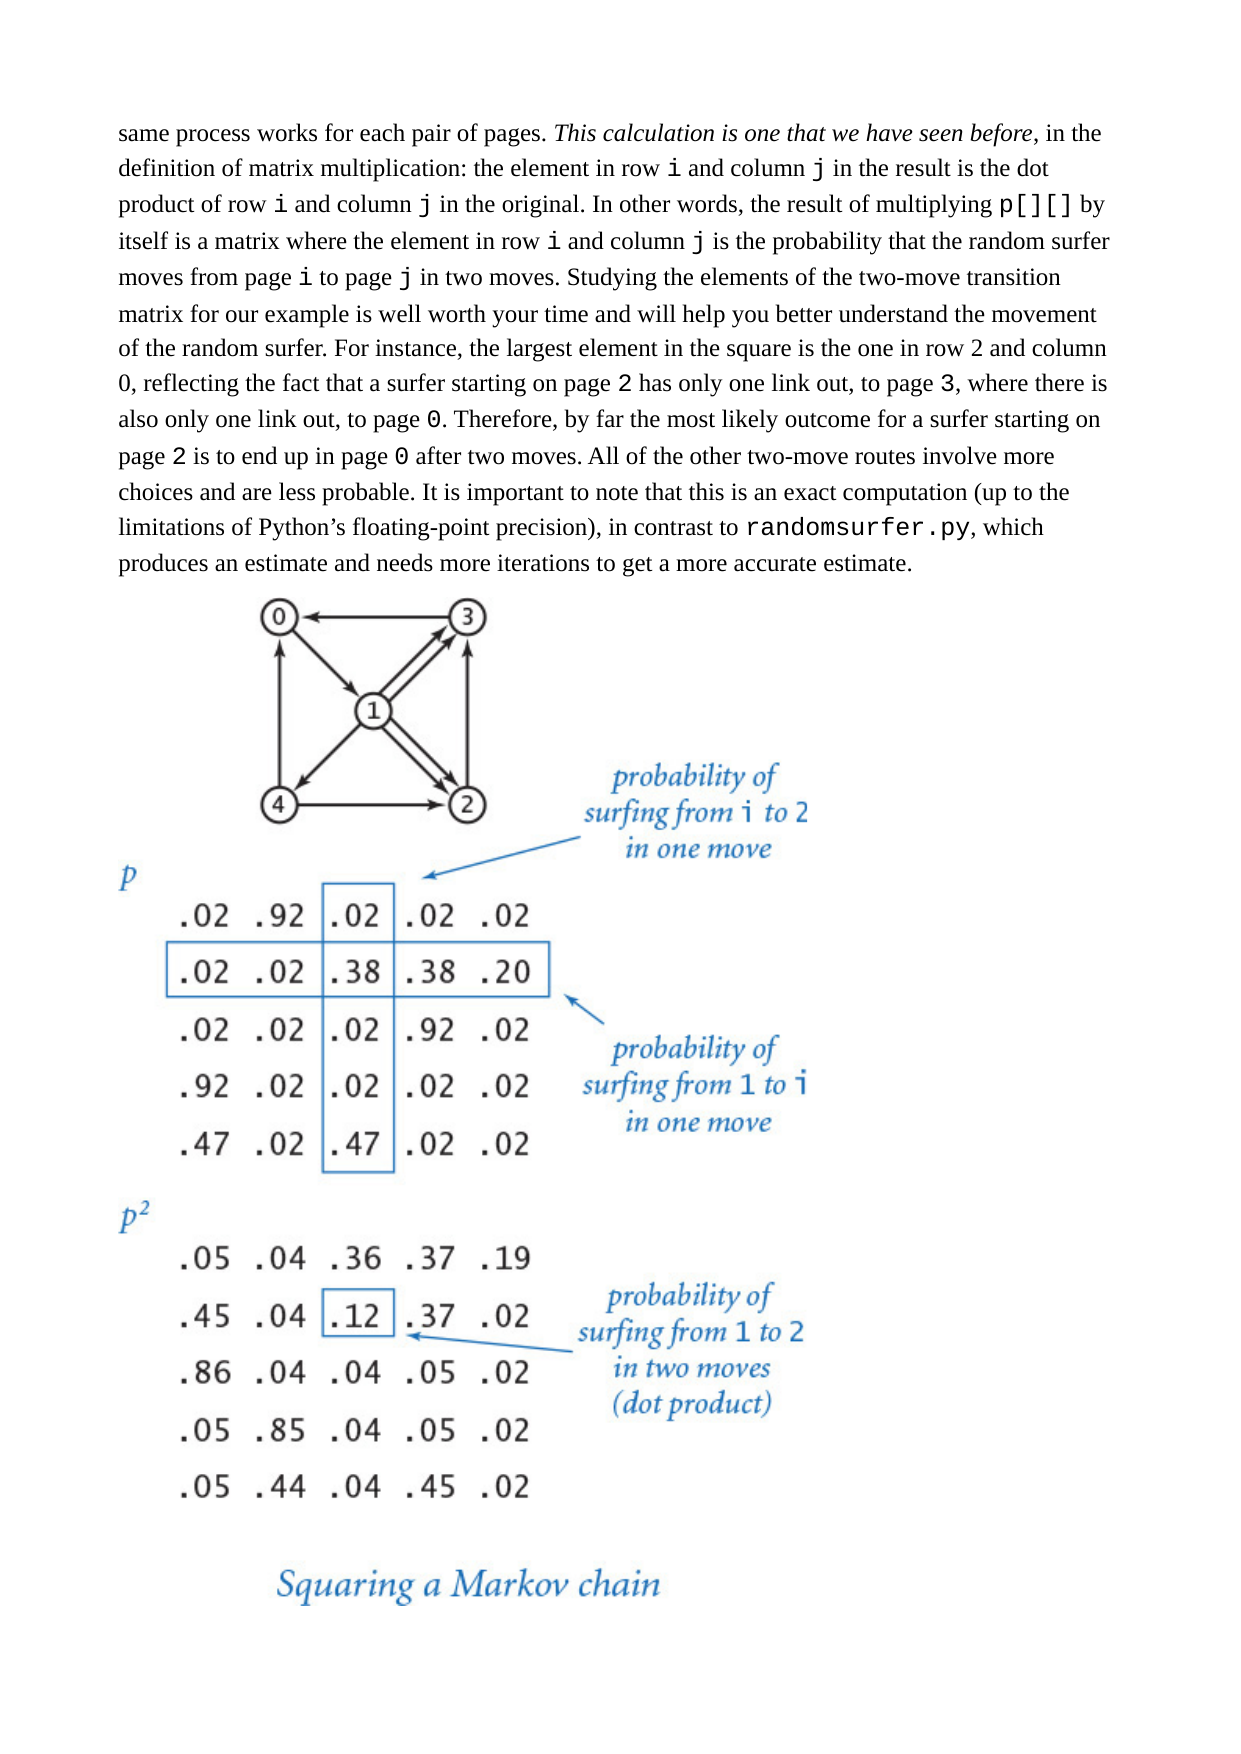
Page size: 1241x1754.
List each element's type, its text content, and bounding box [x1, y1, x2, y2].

picture [118, 597, 808, 1606]
text same process works for each pair of pages. This calculation is one that we have seen before, in the definition of matrix multiplication: the element in row i and column j in the result is the dot product of row i and column j in the original. In other words, the result of multiplying p[][] by itself is a matrix where the element in row i and column j is the probability that the random surfer moves from page i to page j in two moves. Studying the elements of the two-move transition matrix for our example is well worth your time and will help you better understand the movement of the random surfer. For instance, the largest element in the square is the one in row 2 and column 0, reflecting the fact that a surfer starting on page 2 has only one link out, to page 3, where there is also only one link out, to page 0. Therefore, by far the most likely outcome for a surfer starting on page 2 is to end up in page 0 after two moves. All of the other two-move routes involve more choices and are less probable. It is important to note that this is an exact computation (up to the limitations of Python’s floating-point precision), in contrast to randomsurfer.py, which produces an estimate and needs more iterations to get a more accurate estimate. [118, 118, 1122, 577]
